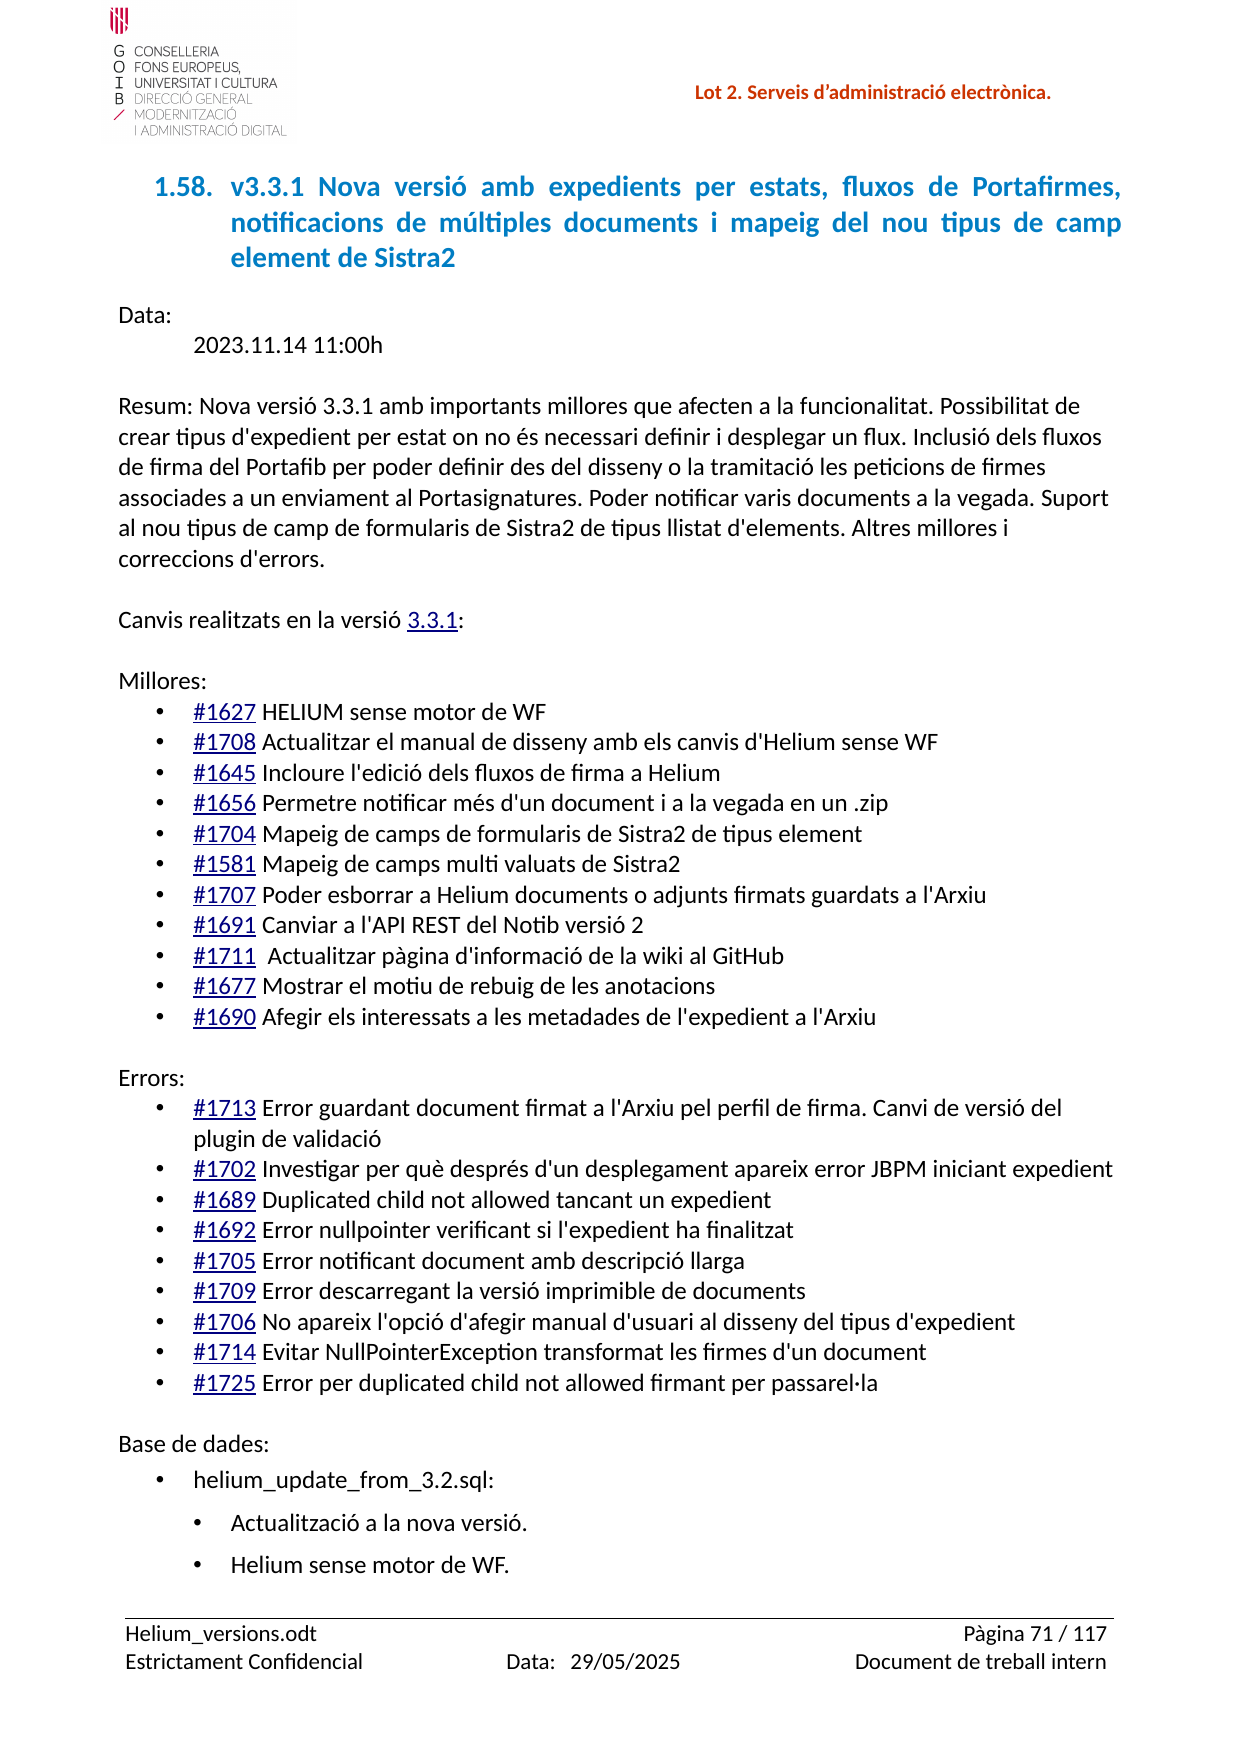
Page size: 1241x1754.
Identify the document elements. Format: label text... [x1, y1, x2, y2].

list #1627 HELIUM sense motor de WF [156, 696, 1122, 726]
subtitle v3.3.1 Nova versió amb expedients per estats, fluxos de Portafirmes, notificacions de múltiples documents i mapeig del nou tipus de camp element de Sistra2 [153, 168, 1122, 275]
list #1656 Permetre notificar més d'un document i a la vegada en un .zip [156, 787, 1122, 818]
list #1713 Error guardant document firmat a l'Arxiu pel perfil de firma. Canvi de versió del plugin de validació [156, 1092, 1122, 1153]
list #1704 Mapeig de camps de formularis de Sistra2 de tipus element [156, 818, 1122, 848]
list #1691 Canviar a l'API REST del Notib versió 2 [156, 909, 1122, 940]
list #1706 No apareix l'opció d'afegir manual d'usuari al disseny del tipus d'expedient [156, 1306, 1122, 1337]
list #1709 Error descarregant la versió imprimible de documents [156, 1276, 1122, 1306]
list #1677 Mostrar el motiu de rebuig de les anotacions [156, 970, 1122, 1001]
list #1581 Mapeig de camps multi valuats de Sistra2 [156, 848, 1122, 879]
text Errors: [118, 1062, 1122, 1092]
text 2023.11.14 11:00h [118, 329, 1122, 360]
text Resum: Nova versió 3.3.1 amb importants millores que afecten a la funcionalitat. Possibilitat de crear tipus d'expedient per estat on no és necessari definir i desplegar un flux. Inclusió dels fluxos de firma del Portafib per poder definir des del disseny o la tramitació les peticions de firmes associades a un enviament al Portasignatures. Poder notificar varis documents a la vegada. Suport al nou tipus de camp de formularis de Sistra2 de tipus llistat d'elements. Altres millores i correccions d'errors. [118, 390, 1122, 573]
list #1725 Error per duplicated child not allowed firmant per passarel·la [156, 1367, 1122, 1398]
list #1708 Actualitzar el manual de disseny amb els canvis d'Helium sense WF [156, 726, 1122, 757]
list #1690 Afegir els interessats a les metadades de l'expedient a l'Arxiu [156, 1001, 1122, 1031]
picture [100, 0, 297, 144]
text Canvis realitzats en la versió 3.3.1: [118, 604, 1122, 634]
list #1711 Actualitzar pàgina d'informació de la wiki al GitHub [156, 940, 1122, 970]
list Helium sense motor de WF. [193, 1549, 1122, 1580]
list #1645 Incloure l'edició dels fluxos de firma a Helium [156, 757, 1122, 787]
list helium_update_from_3.2.sql: [156, 1464, 1122, 1495]
list #1692 Error nullpointer verificant si l'expedient ha finalitzat [156, 1214, 1122, 1245]
text Base de dades: [118, 1428, 1122, 1459]
text Millores: [118, 665, 1122, 696]
list #1707 Poder esborrar a Helium documents o adjunts firmats guardats a l'Arxiu [156, 879, 1122, 909]
list #1705 Error notificant document amb descripció llarga [156, 1245, 1122, 1276]
text Data: [118, 299, 1122, 329]
list #1689 Duplicated child not allowed tancant un expedient [156, 1184, 1122, 1214]
list #1702 Investigar per què després d'un desplegament apareix error JBPM iniciant expedient [156, 1153, 1122, 1184]
list Actualització a la nova versió. [193, 1507, 1122, 1537]
list #1714 Evitar NullPointerException transformat les firmes d'un document [156, 1337, 1122, 1367]
